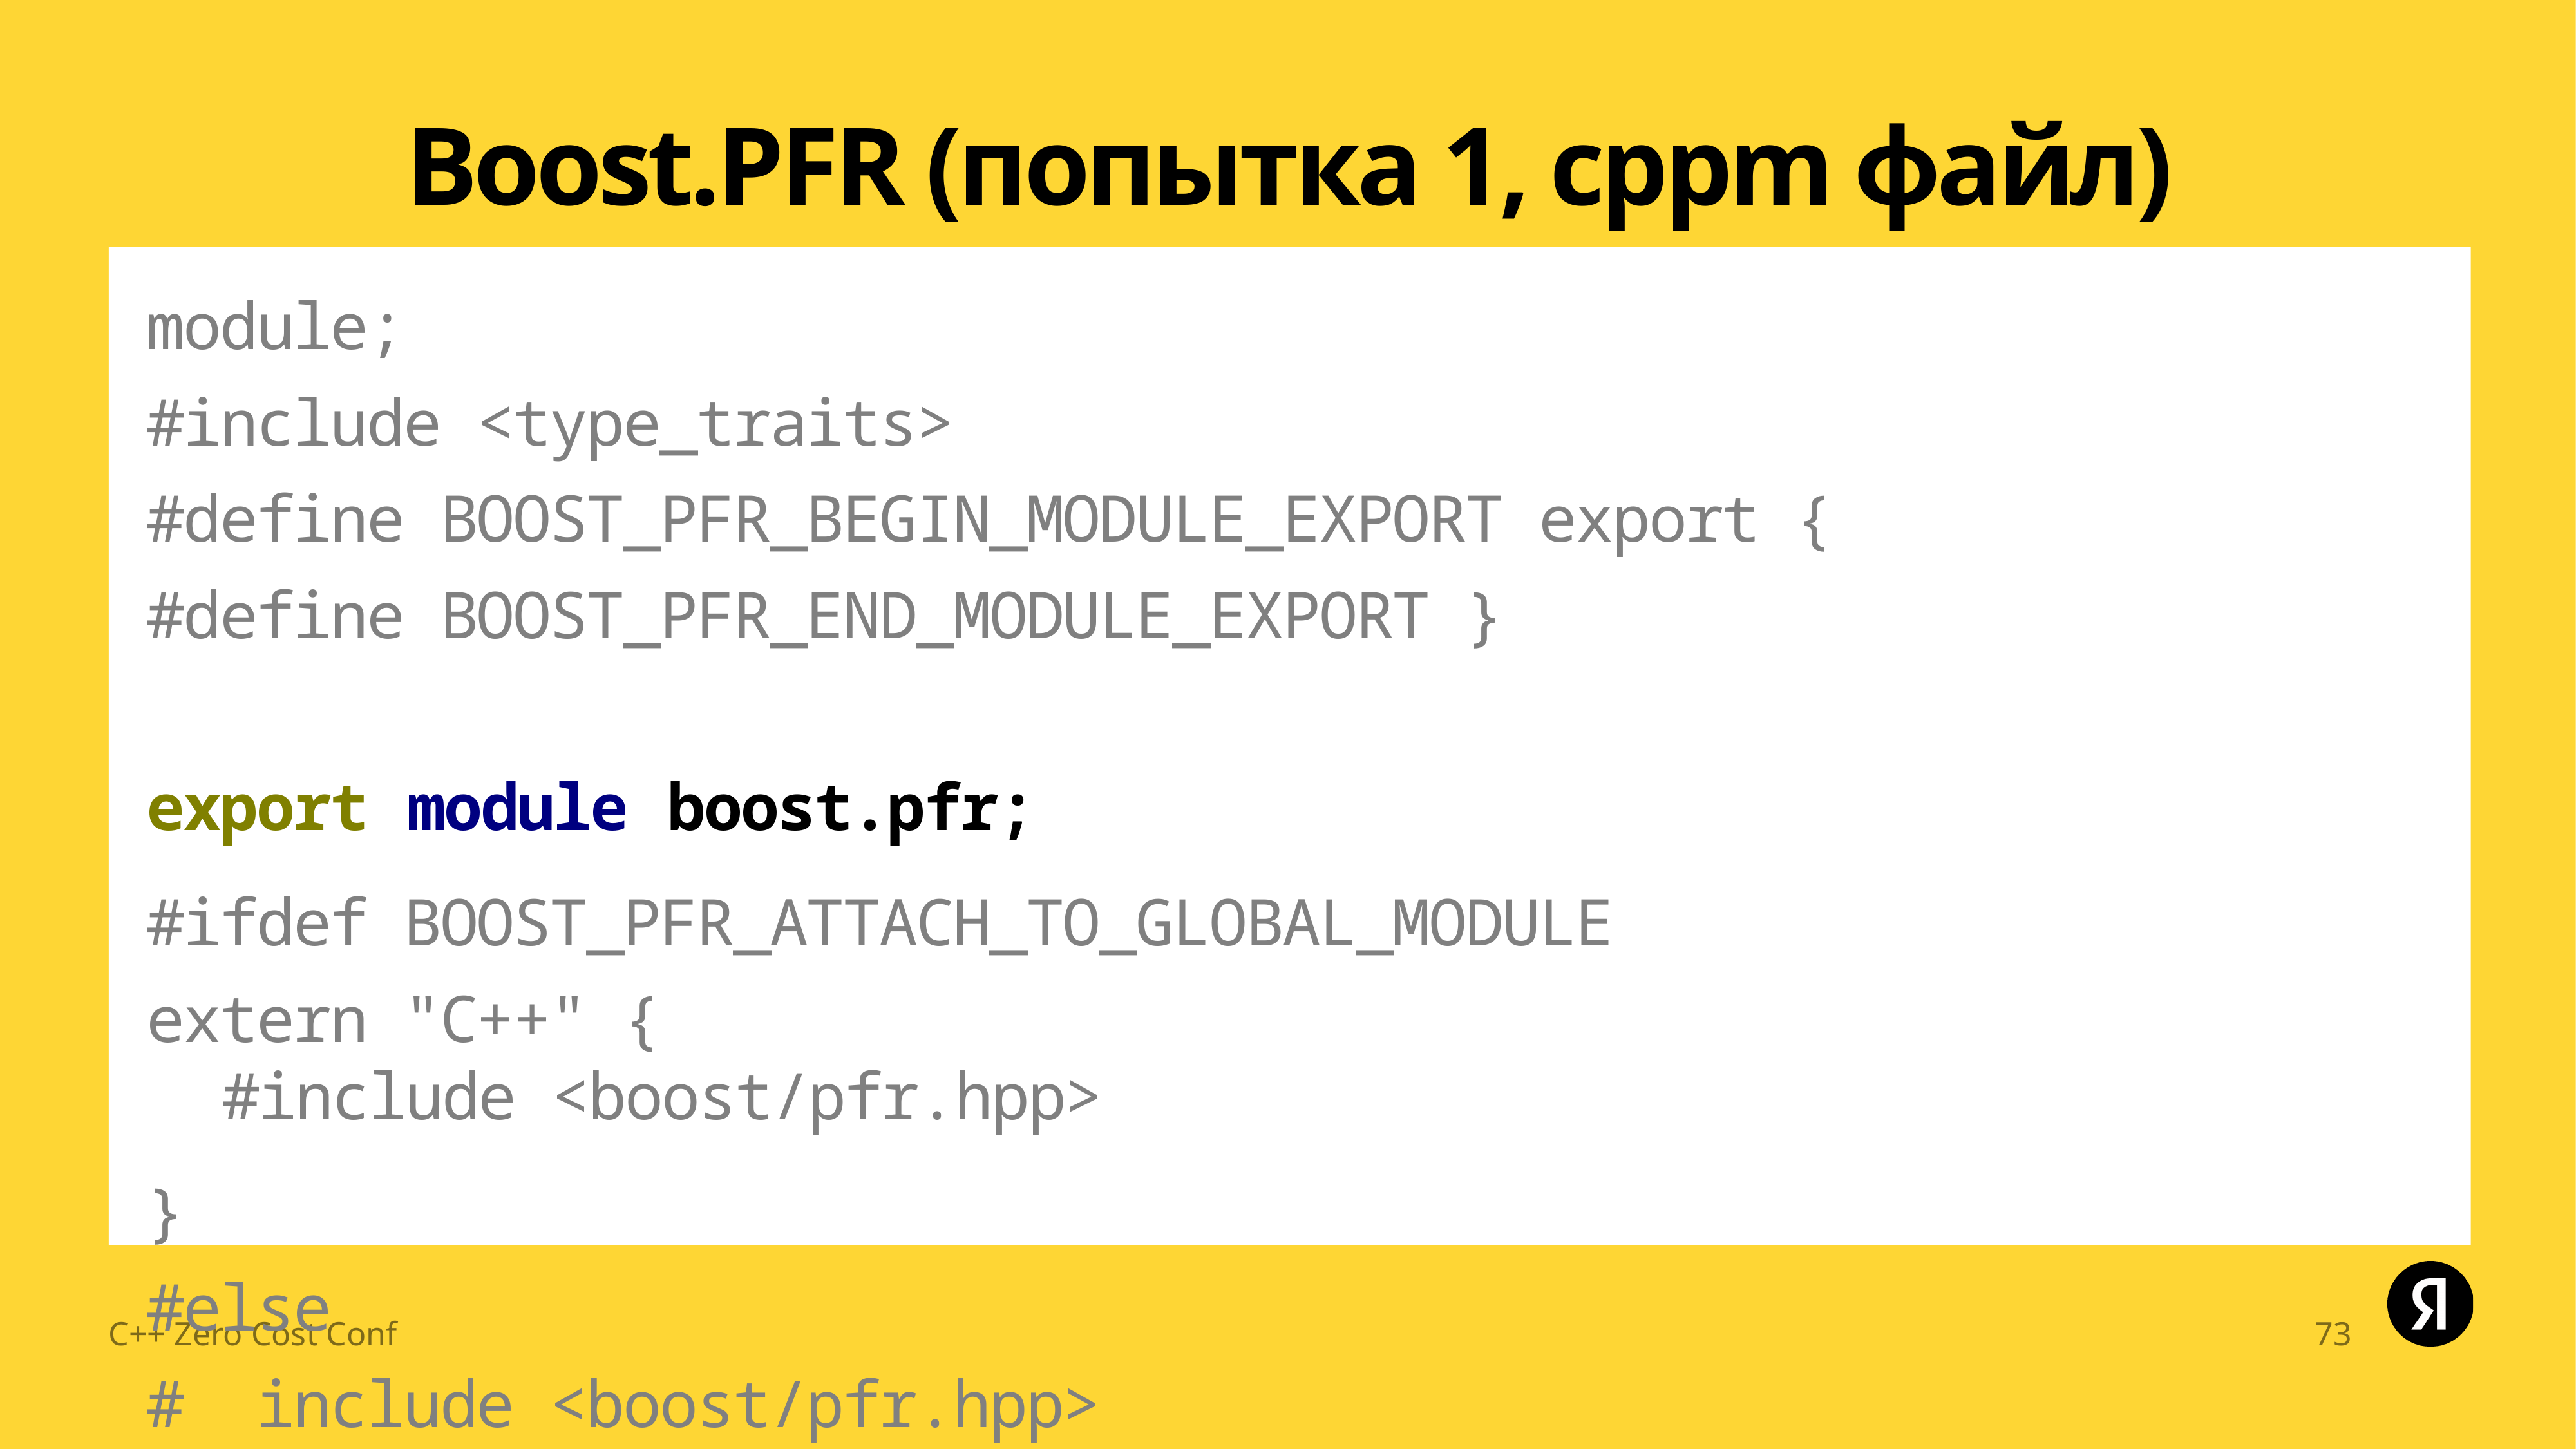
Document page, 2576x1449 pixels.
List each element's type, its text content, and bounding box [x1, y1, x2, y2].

picture [2387, 1261, 2474, 1347]
list module; #include <type_traits> #define BOOST_PFR_BEGIN_MODULE_EXPORT export { #define BOOST_PFR_END_MODULE_EXPORT } export module boost.pfr; #ifdef BOOST_PFR_ATTACH_TO_GLOBAL_MODULE extern "C++" { #include <boost/pfr.hpp> } #else # include <boost/pfr.hpp> #endif [108, 247, 2471, 1245]
title Boost.PFR (попытка 1, cppm файл) [106, 101, 2473, 228]
